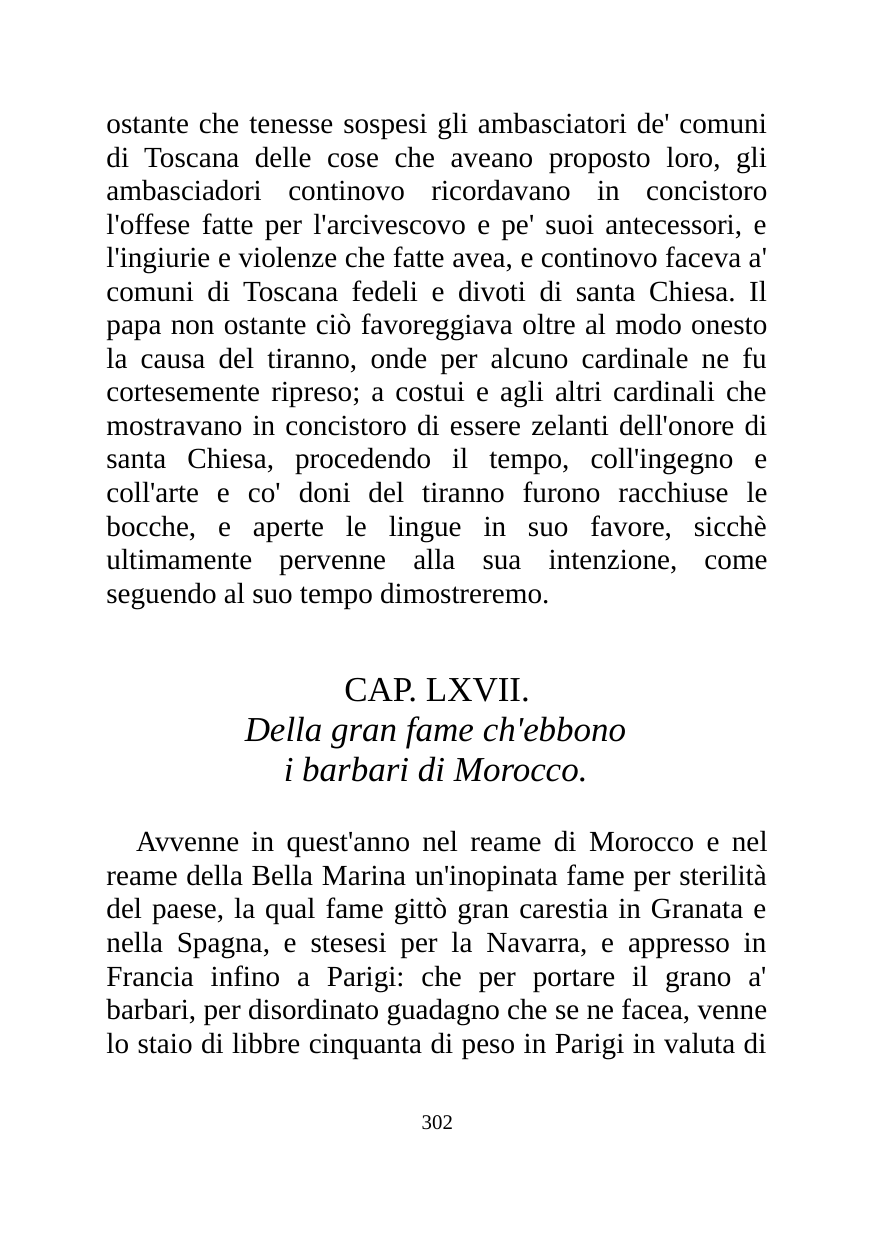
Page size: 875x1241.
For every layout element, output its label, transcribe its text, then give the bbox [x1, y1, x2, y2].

text Avvenne in quest'anno nel reame di Morocco e nel reame della Bella Marina un'inopinata fame per sterilità del paese, la qual fame gittò gran carestia in Granata e nella Spagna, e stesesi per la Navarra, e appresso in Francia infino a Parigi: che per portare il grano a' barbari, per disordinato guadagno che se ne facea, venne lo staio di libbre cinquanta di peso in Parigi in valuta di [106, 824, 768, 1059]
subtitle CAP. LXVII. Della gran fame ch'ebbono i barbari di Morocco. [106, 668, 768, 789]
text ostante che tenesse sospesi gli ambasciatori de' comuni di Toscana delle cose che aveano proposto loro, gli ambasciadori continovo ricordavano in concistoro l'offese fatte per l'arcivescovo e pe' suoi antecessori, e l'ingiurie e violenze che fatte avea, e continovo faceva a' comuni di Toscana fedeli e divoti di santa Chiesa. Il papa non ostante ciò favoreggiava oltre al modo onesto la causa del tiranno, onde per alcuno cardinale ne fu cortesemente ripreso; a costui e agli altri cardinali che mostravano in concistoro di essere zelanti dell'onore di santa Chiesa, procedendo il tempo, coll'ingegno e coll'arte e co' doni del tiranno furono racchiuse le bocche, e aperte le lingue in suo favore, sicchè ultimamente pervenne alla sua intenzione, come seguendo al suo tempo dimostreremo. [106, 106, 768, 609]
